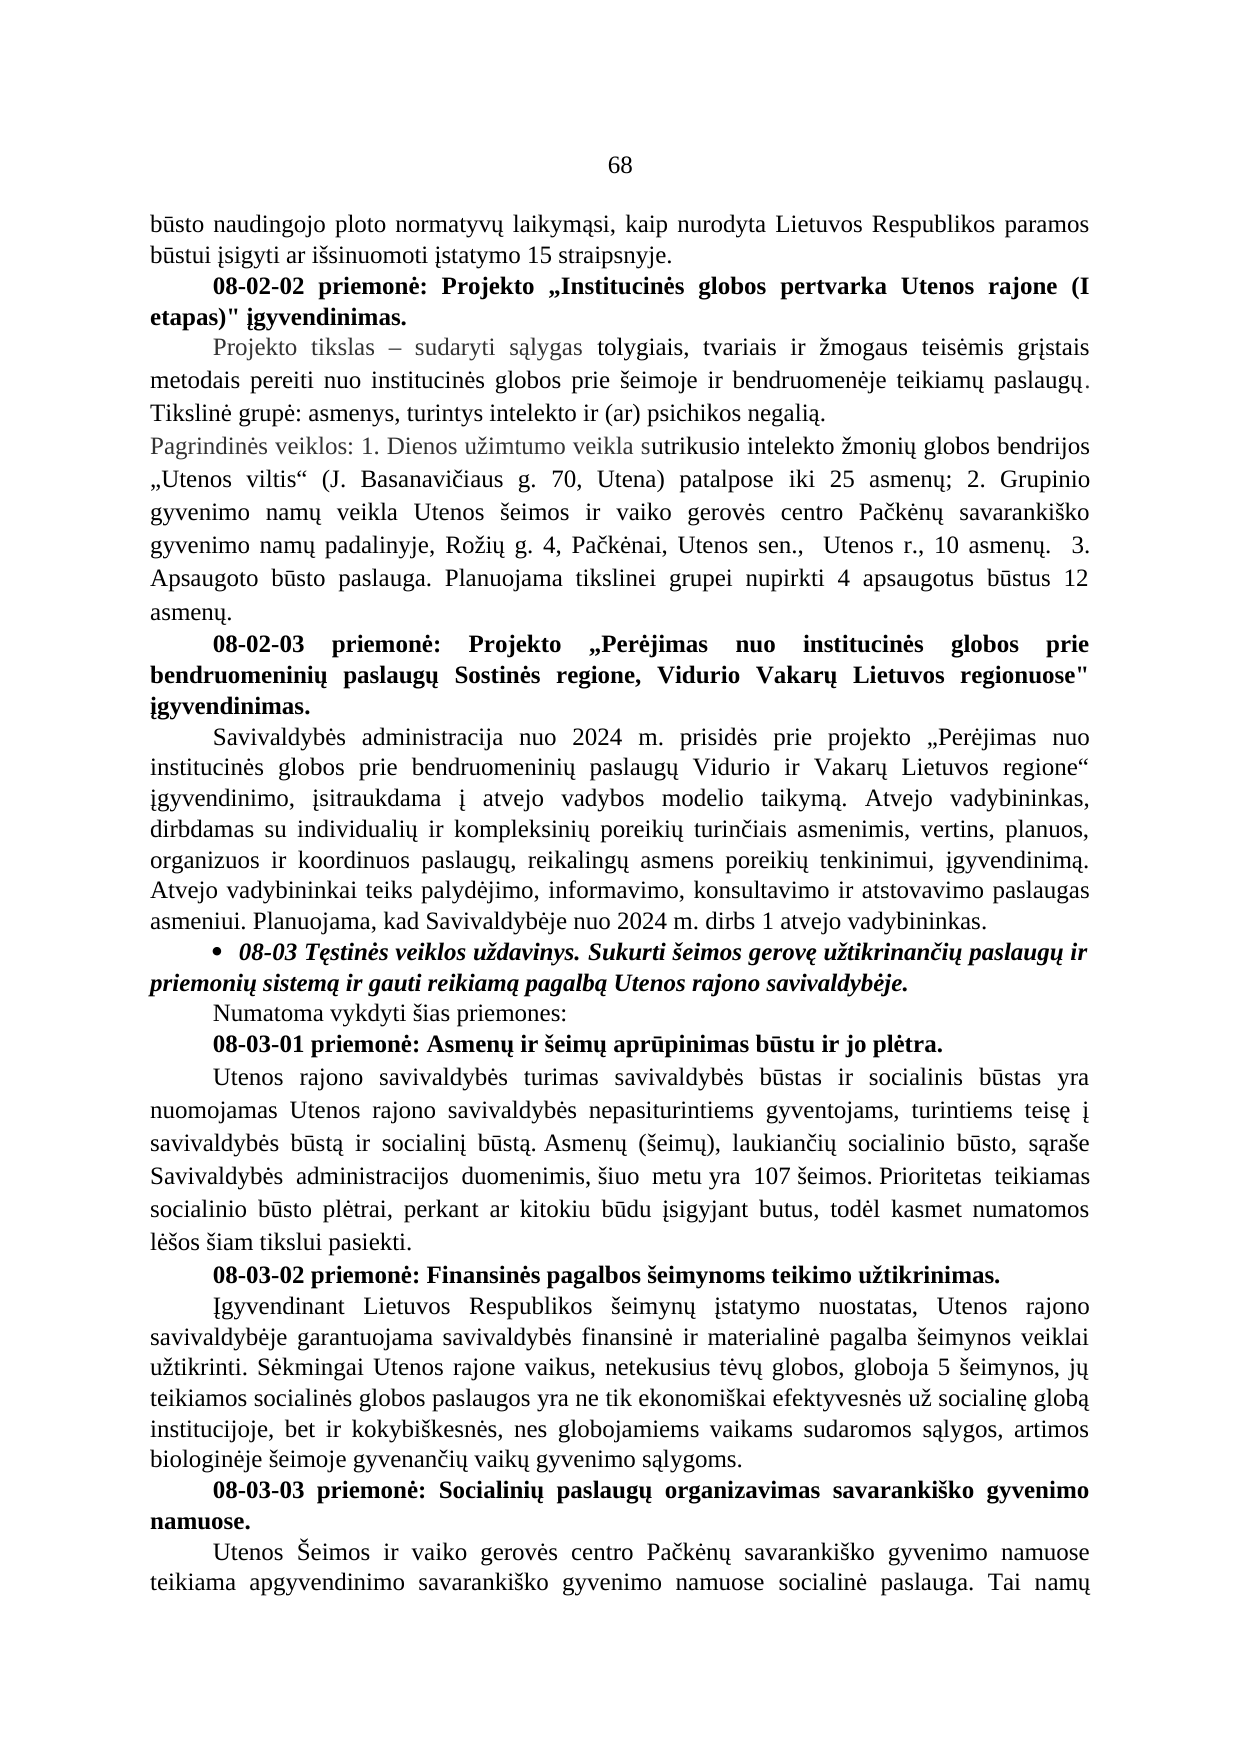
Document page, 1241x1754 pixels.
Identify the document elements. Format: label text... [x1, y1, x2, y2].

text  08-03 Tęstinės veiklos uždavinys. Sukurti šeimos gerovę užtikrinančių paslaugų ir priemonių sistemą ir gauti reikiamą pagalbą Utenos rajono savivaldybėje. [150, 937, 1090, 996]
text Utenos Šeimos ir vaiko gerovės centro Pačkėnų savarankiško gyvenimo namuose teikiama apgyvendinimo savarankiško gyvenimo namuose socialinė paslauga. Tai namų [150, 1537, 1090, 1596]
text 08-03-02 priemonė: Finansinės pagalbos šeimynoms teikimo užtikrinimas. [150, 1260, 1090, 1289]
text Utenos rajono savivaldybės turimas savivaldybės būstas ir socialinis būstas yra nuomojamas Utenos rajono savivaldybės nepasiturintiems gyventojams, turintiems teisę į savivaldybės būstą ir socialinį būstą. Asmenų (šeimų), laukiančių socialinio būsto, sąraše Savivaldybės administracijos duomenimis, šiuo metu yra 107 šeimos. Prioritetas teikiamas socialinio būsto plėtrai, perkant ar kitokiu būdu įsigyjant butus, todėl kasmet numatomos lėšos šiam tikslui pasiekti. [150, 1062, 1090, 1256]
text būsto naudingojo ploto normatyvų laikymąsi, kaip nurodyta Lietuvos Respublikos paramos būstui įsigyti ar išsinuomoti įstatymo 15 straipsnyje. [150, 209, 1090, 269]
text Numatoma vykdyti šias priemones: [213, 998, 1090, 1027]
text Įgyvendinant Lietuvos Respublikos šeimynų įstatymo nuostatas, Utenos rajono savivaldybėje garantuojama savivaldybės finansinė ir materialinė pagalba šeimynos veiklai užtikrinti. Sėkmingai Utenos rajone vaikus, netekusius tėvų globos, globoja 5 šeimynos, jų teikiamos socialinės globos paslaugos yra ne tik ekonomiškai efektyvesnės už socialinę globą institucijoje, bet ir kokybiškesnės, nes globojamiems vaikams sudaromos sąlygos, artimos biologinėje šeimoje gyvenančių vaikų gyvenimo sąlygoms. [150, 1291, 1090, 1473]
text 08-03-03 priemonė: Socialinių paslaugų organizavimas savarankiško gyvenimo namuose. [150, 1475, 1090, 1535]
text Projekto tikslas – sudaryti sąlygas tolygiais, tvariais ir žmogaus teisėmis grįstais metodais pereiti nuo institucinės globos prie šeimoje ir bendruomenėje teikiamų paslaugų. Tikslinė grupė: asmenys, turintys intelekto ir (ar) psichikos negalią. [150, 332, 1090, 427]
text 08-02-02 priemonė: Projekto „Institucinės globos pertvarka Utenos rajone (I etapas)" įgyvendinimas. [150, 271, 1090, 330]
text 08-02-03 priemonė: Projekto „Perėjimas nuo institucinės globos prie bendruomeninių paslaugų Sostinės regione, Vidurio Vakarų Lietuvos regionuose" įgyvendinimas. [150, 629, 1090, 720]
text Savivaldybės administracija nuo 2024 m. prisidės prie projekto „Perėjimas nuo institucinės globos prie bendruomeninių paslaugų Vidurio ir Vakarų Lietuvos regione“ įgyvendinimo, įsitraukdama į atvejo vadybos modelio taikymą. Atvejo vadybininkas, dirbdamas su individualių ir kompleksinių poreikių turinčiais asmenimis, vertins, planuos, organizuos ir koordinuos paslaugų, reikalingų asmens poreikių tenkinimui, įgyvendinimą. Atvejo vadybininkai teiks palydėjimo, informavimo, konsultavimo ir atstovavimo paslaugas asmeniui. Planuojama, kad Savivaldybėje nuo 2024 m. dirbs 1 atvejo vadybininkas. [150, 722, 1090, 935]
text Pagrindinės veiklos: 1. Dienos užimtumo veikla sutrikusio intelekto žmonių globos bendrijos „Utenos viltis“ (J. Basanavičiaus g. 70, Utena) patalpose iki 25 asmenų; 2. Grupinio gyvenimo namų veikla Utenos šeimos ir vaiko gerovės centro Pačkėnų savarankiško gyvenimo namų padalinyje, Rožių g. 4, Pačkėnai, Utenos sen., Utenos r., 10 asmenų. 3. Apsaugoto būsto paslauga. Planuojama tikslinei grupei nupirkti 4 apsaugotus būstus 12 asmenų. [150, 431, 1090, 625]
text 08-03-01 priemonė: Asmenų ir šeimų aprūpinimas būstu ir jo plėtra. [150, 1029, 1090, 1058]
